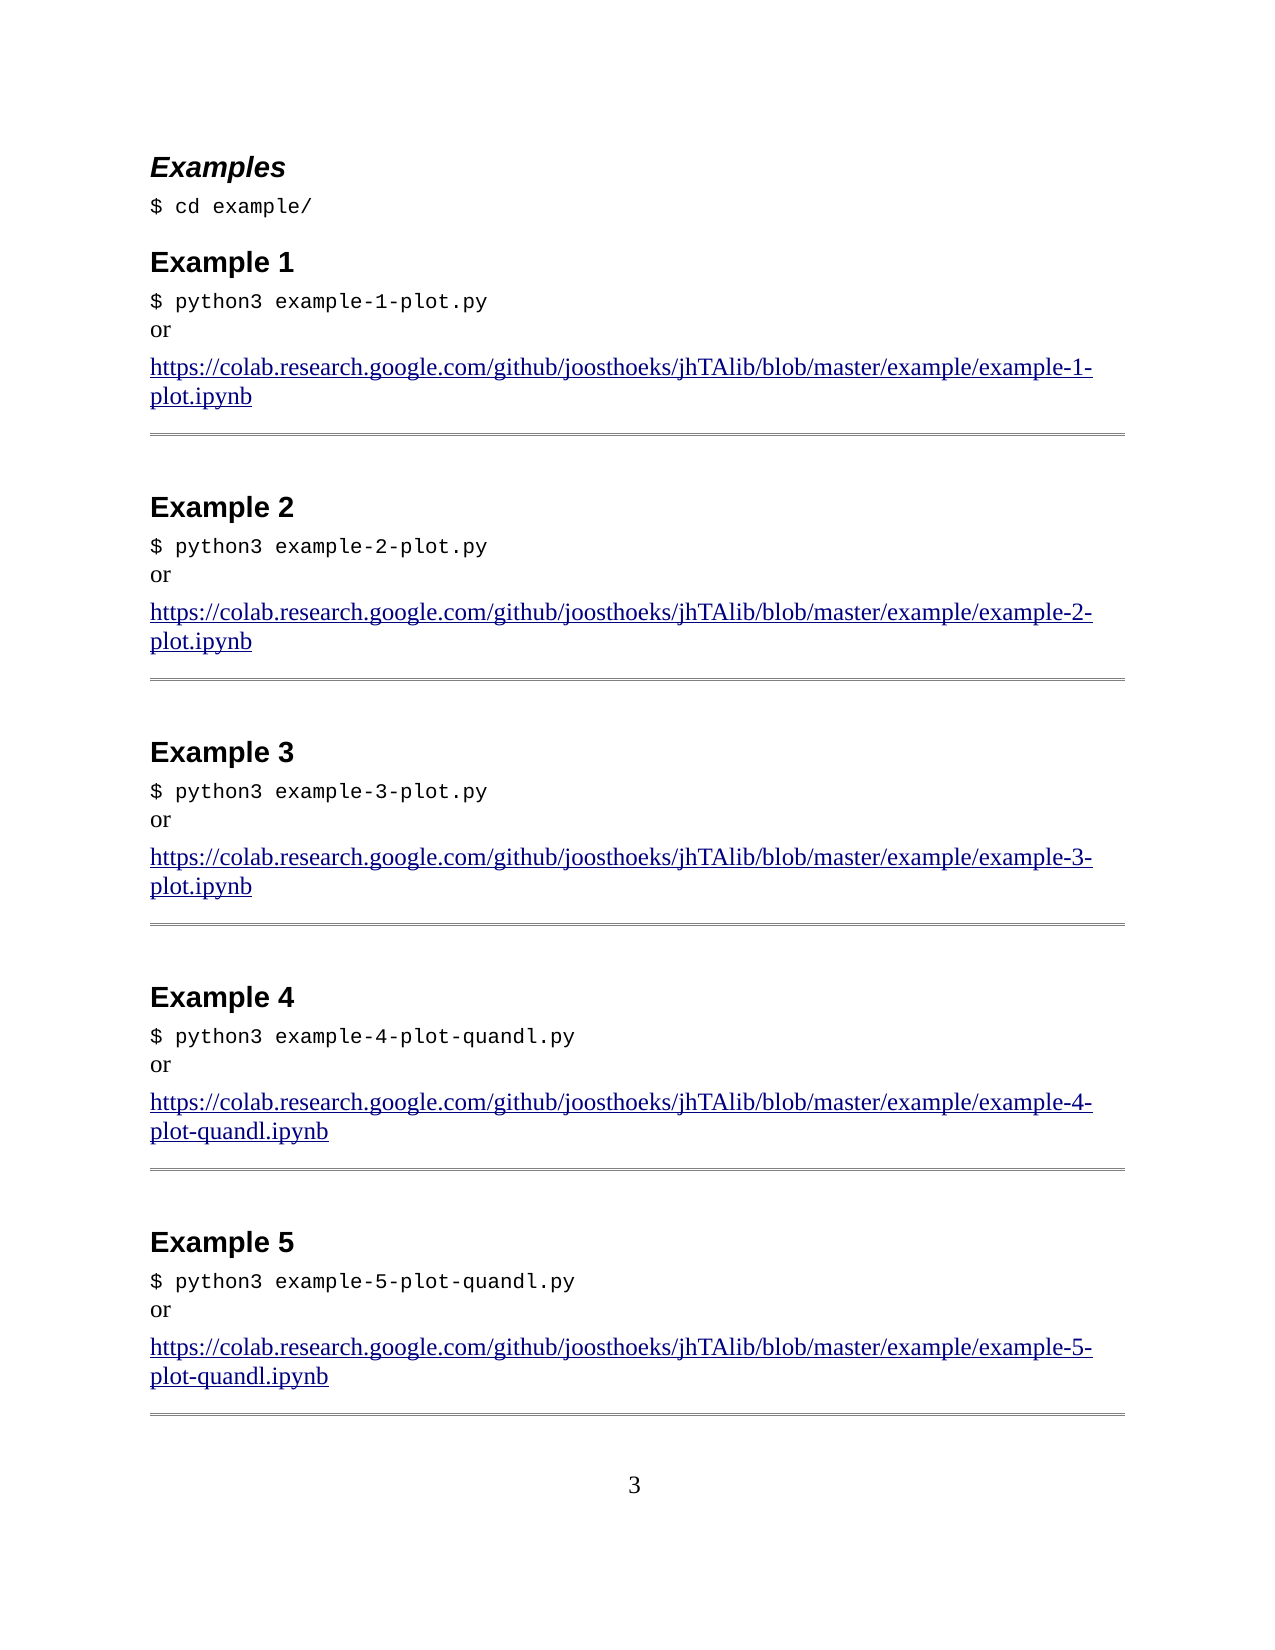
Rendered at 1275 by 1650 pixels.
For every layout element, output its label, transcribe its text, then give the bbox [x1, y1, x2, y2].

subtitle Example 3 [150, 735, 1125, 768]
text or [150, 1294, 1125, 1323]
text https://colab.research.google.com/github/joosthoeks/jhTAlib/blob/master/example/example-2-plot.ipynb [150, 597, 1125, 654]
text $ python3 example-5-plot-quandl.py [150, 1271, 1125, 1294]
text $ cd example/ [150, 196, 1125, 220]
subtitle Example 1 [150, 245, 1125, 278]
text https://colab.research.google.com/github/joosthoeks/jhTAlib/blob/master/example/example-1-plot.ipynb [150, 352, 1125, 409]
text or [150, 1049, 1125, 1078]
text or [150, 559, 1125, 588]
subtitle Examples [150, 150, 1125, 183]
text https://colab.research.google.com/github/joosthoeks/jhTAlib/blob/master/example/example-4-plot-quandl.ipynb [150, 1087, 1125, 1144]
text $ python3 example-3-plot.py [150, 781, 1125, 804]
text or [150, 314, 1125, 343]
text https://colab.research.google.com/github/joosthoeks/jhTAlib/blob/master/example/example-3-plot.ipynb [150, 842, 1125, 899]
subtitle Example 5 [150, 1225, 1125, 1258]
text https://colab.research.google.com/github/joosthoeks/jhTAlib/blob/master/example/example-5-plot-quandl.ipynb [150, 1332, 1125, 1389]
subtitle Example 2 [150, 490, 1125, 523]
text or [150, 804, 1125, 833]
text $ python3 example-2-plot.py [150, 536, 1125, 559]
text $ python3 example-1-plot.py [150, 291, 1125, 314]
text $ python3 example-4-plot-quandl.py [150, 1026, 1125, 1049]
subtitle Example 4 [150, 980, 1125, 1013]
